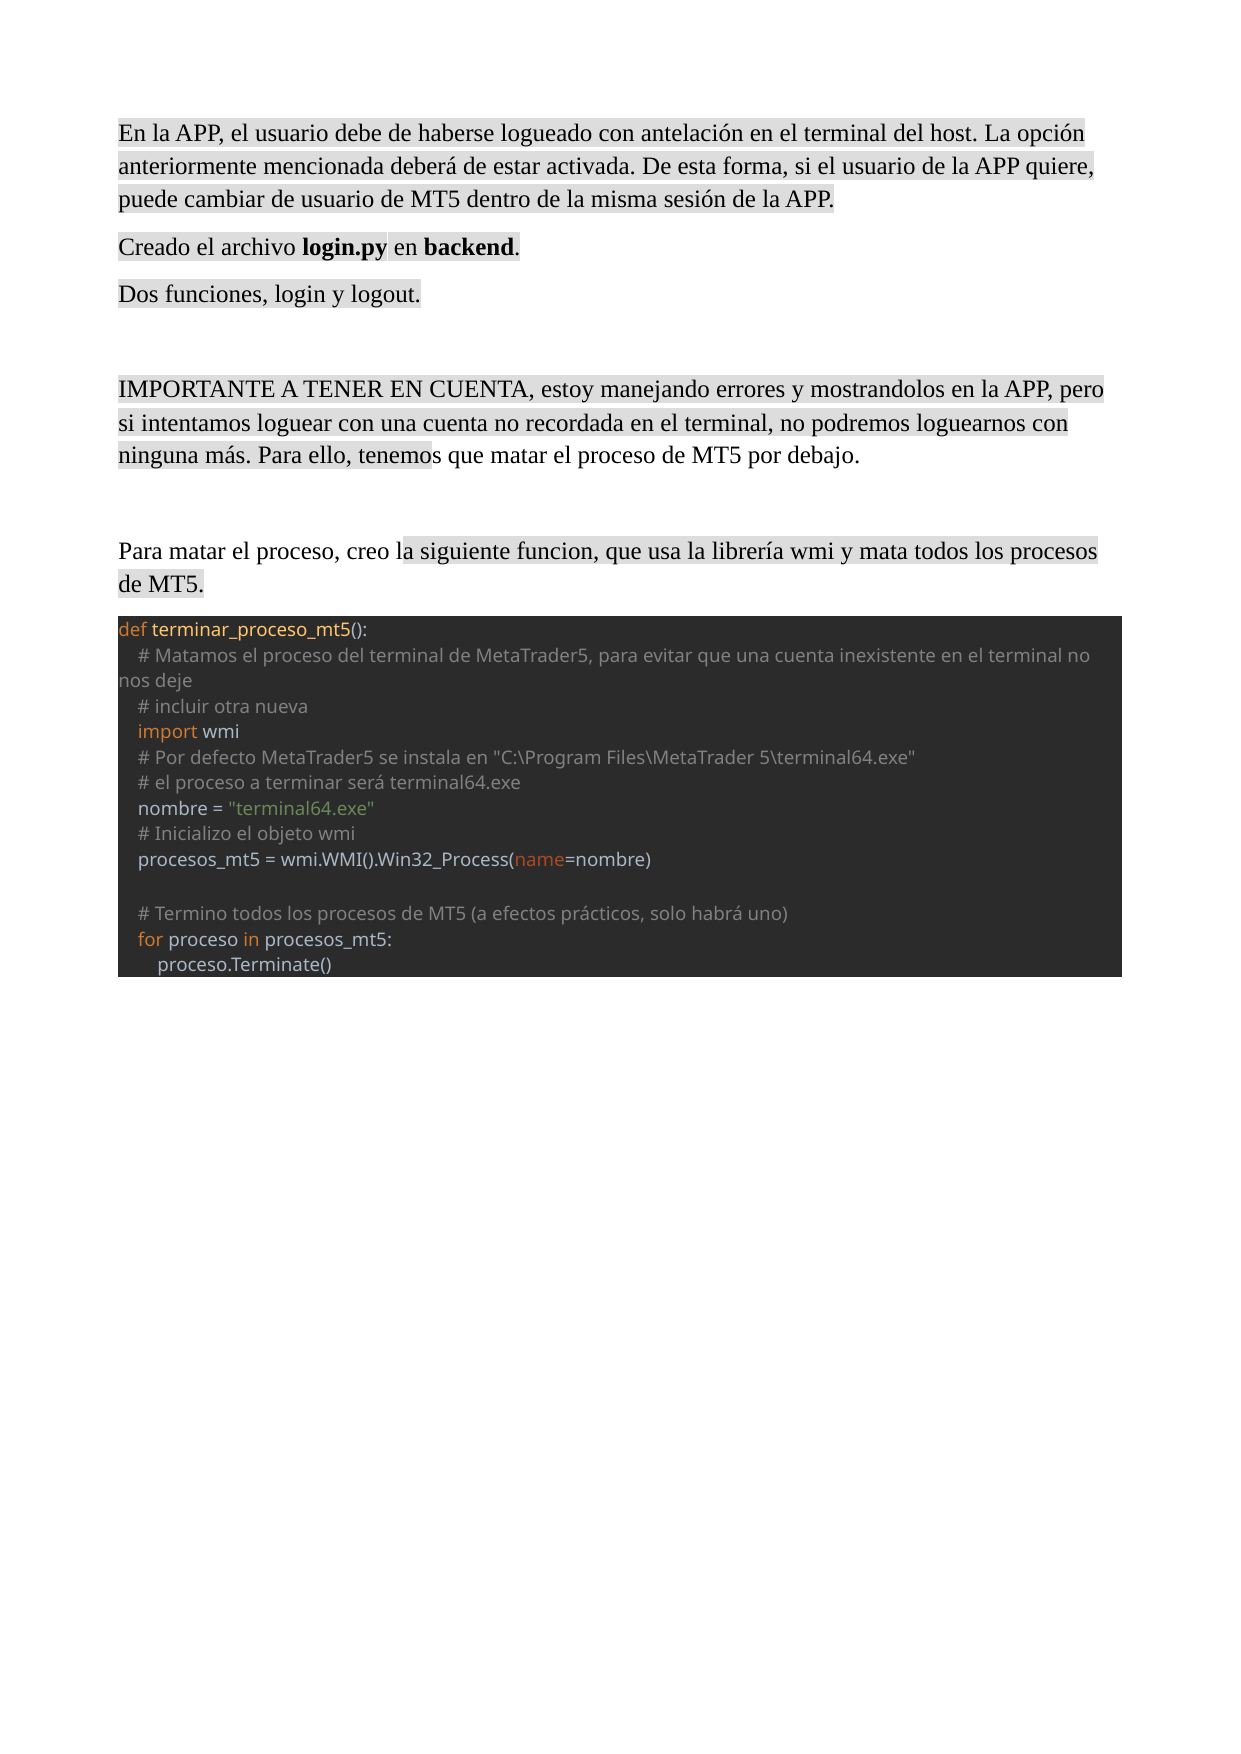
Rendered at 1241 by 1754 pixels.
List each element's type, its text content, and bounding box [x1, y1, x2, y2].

text Dos funciones, login y logout. [118, 279, 1122, 308]
text Para matar el proceso, creo la siguiente funcion, que usa la librería wmi y mata todos los procesos de MT5. [118, 536, 1122, 598]
text IMPORTANTE A TENER EN CUENTA, estoy manejando errores y mostrandolos en la APP, pero si intentamos loguear con una cuenta no recordada en el terminal, no podremos loguearnos con ninguna más. Para ello, tenemos que matar el proceso de MT5 por debajo. [118, 374, 1122, 469]
text En la APP, el usuario debe de haberse logueado con antelación en el terminal del host. La opción anteriormente mencionada deberá de estar activada. De esta forma, si el usuario de la APP quiere, puede cambiar de usuario de MT5 dentro de la misma sesión de la APP. [118, 118, 1122, 213]
text def terminar_proceso_mt5(): # Matamos el proceso del terminal de MetaTrader5, para evitar que una cuenta inexistente en el terminal no nos deje # incluir otra nueva import wmi # Por defecto MetaTrader5 se instala en "C:\Program Files\MetaTrader 5\terminal64.exe" # el proceso a terminar será terminal64.exe nombre = "terminal64.exe" # Inicializo el objeto wmi procesos_mt5 = wmi.WMI().Win32_Process(name=nombre) # Termino todos los procesos de MT5 (a efectos prácticos, solo habrá uno) for proceso in procesos_mt5: proceso.Terminate() [118, 616, 1122, 977]
text Creado el archivo login.py en backend. [118, 232, 1122, 261]
